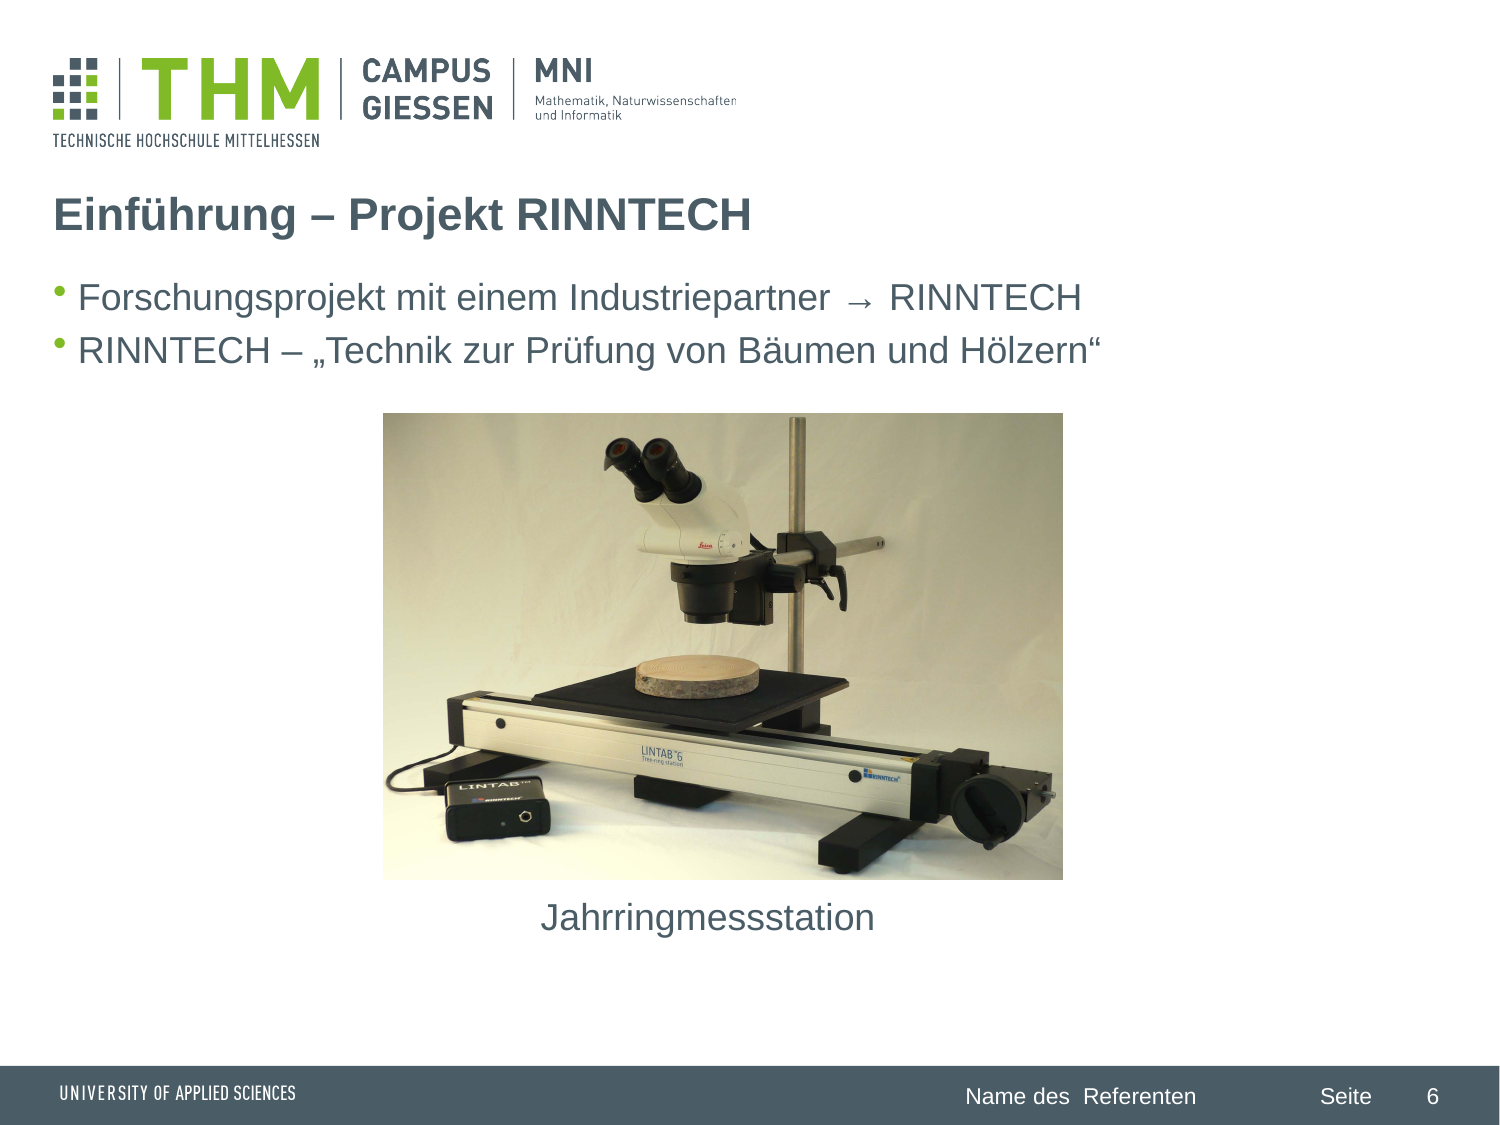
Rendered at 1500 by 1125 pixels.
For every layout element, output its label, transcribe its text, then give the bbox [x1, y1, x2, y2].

list Forschungsprojekt mit einem Industriepartner → RINNTECH RINNTECH – „Technik zur Prüfung von Bäumen und Hölzern“ [53, 265, 1436, 384]
picture [59, 1082, 296, 1104]
picture [383, 413, 1063, 880]
picture [53, 58, 736, 147]
slide_number [1376, 1073, 1455, 1118]
title Einführung – Projekt RINNTECH [53, 177, 1435, 265]
list Jahrringmessstation [427, 885, 1004, 1034]
